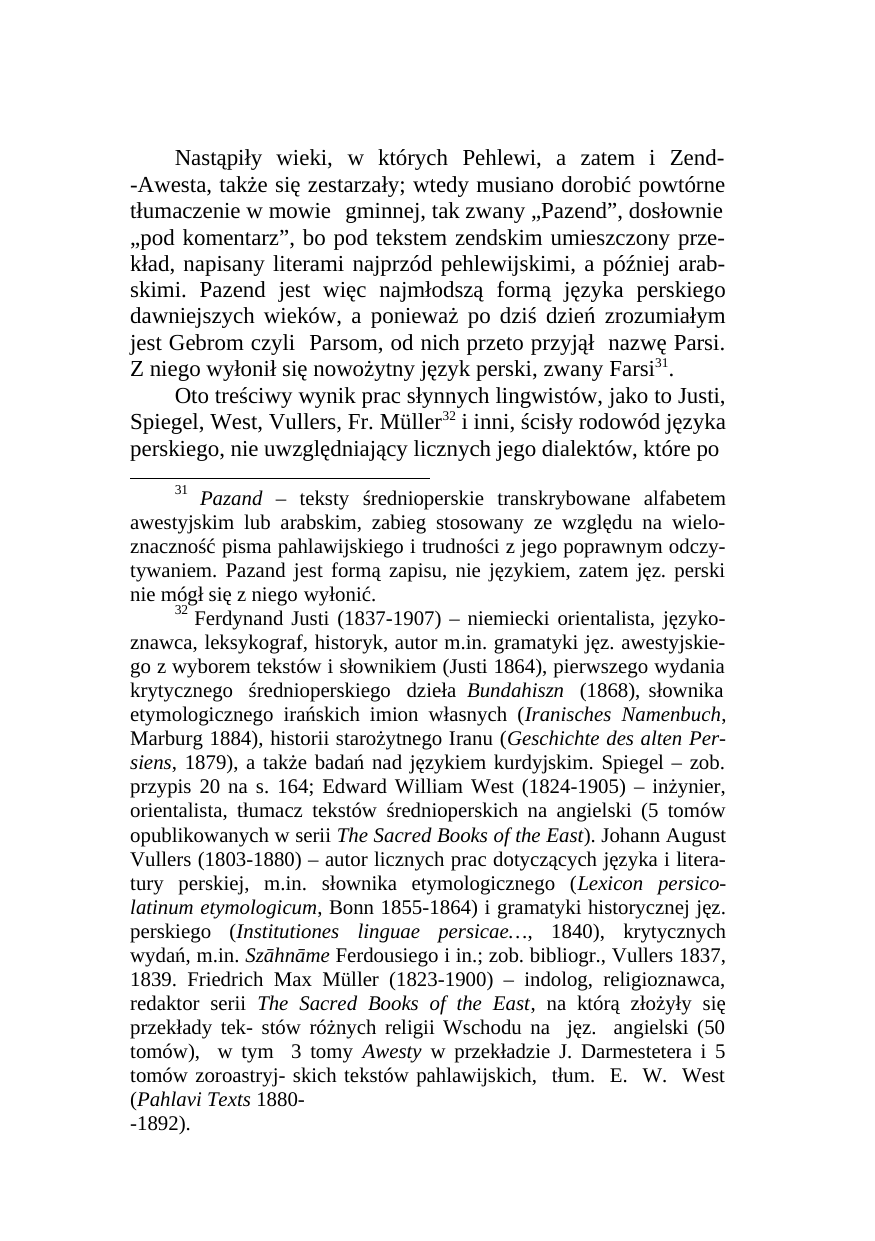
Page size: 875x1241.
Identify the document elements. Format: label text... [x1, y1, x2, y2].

text „pod komentarz”, bo pod tekstem zendskim umieszczony prze- kład, napisany literami najprzód pehlewijskimi, a później arab- skimi. Pazend jest więc najmłodszą formą języka perskiego dawniejszych wieków, a ponieważ po dziś dzień zrozumiałym jest Gebrom czyli Parsom, od nich przeto przyjął nazwę Parsi. Z niego wyłonił się nowożytny język perski, zwany Farsi31. [130, 223, 726, 382]
text etymologicznego irańskich imion własnych (Iranisches Namenbuch, Marburg 1884), historii starożytnego Iranu (Geschichte des alten Per- siens, 1879), a także badań nad językiem kurdyjskim. Spiegel – zob. przypis 20 na s. 164; Edward William West (1824-1905) – inżynier, orientalista, tłumacz tekstów średnioperskich na angielski (5 tomów opublikowanych w serii The Sacred Books of the East). Johann August Vullers (1803-1880) – autor licznych prac dotyczących języka i litera- tury perskiej, m.in. słownika etymologicznego (Lexicon persico- latinum etymologicum, Bonn 1855-1864) i gramatyki historycznej jęz. perskiego (Institutiones linguae persicae…, 1840), krytycznych wydań, m.in. Szāhnāme Ferdousiego i in.; zob. bibliogr., Vullers 1837, 1839. Friedrich Max Müller (1823-1900) – indolog, religioznawca, redaktor serii The Sacred Books of the East, na którą złożyły się przekłady tek- stów różnych religii Wschodu na jęz. angielski (50 tomów), w tym 3 tomy Awesty w przekładzie J. Darmestetera i 5 tomów zoroastryj- skich tekstów pahlawijskich, tłum. E. W. West (Pahlavi Texts 1880- [130, 702, 726, 1111]
text -Awesta, także się zestarzały; wtedy musiano dorobić powtórne tłumaczenie w mowie gminnej, tak zwany „Pazend”, dosłownie [130, 171, 726, 223]
text 32 Ferdynand Justi (1837-1907) – niemiecki orientalista, języko- znawca, leksykograf, historyk, autor m.in. gramatyki jęz. awestyjskie- go z wyborem tekstów i słownikiem (Justi 1864), pierwszego wydania krytycznego średnioperskiego dzieła Bundahiszn (1868), słownika [130, 606, 726, 702]
text Nastąpiły wieki, w których Pehlewi, a zatem i Zend- [174, 144, 757, 171]
text Oto treściwy wynik prac słynnych lingwistów, jako to Justi, Spiegel, West, Vullers, Fr. Müller32 i inni, ścisły rodowód języka perskiego, nie uwzględniający licznych jego dialektów, które po [130, 382, 726, 461]
text 31 Pazand – teksty średnioperskie transkrybowane alfabetem awestyjskim lub arabskim, zabieg stosowany ze względu na wielo- znaczność pisma pahlawijskiego i trudności z jego poprawnym odczy- tywaniem. Pazand jest formą zapisu, nie językiem, zatem jęz. perski nie mógł się z niego wyłonić. [130, 477, 726, 606]
text -1892). [130, 1111, 757, 1135]
